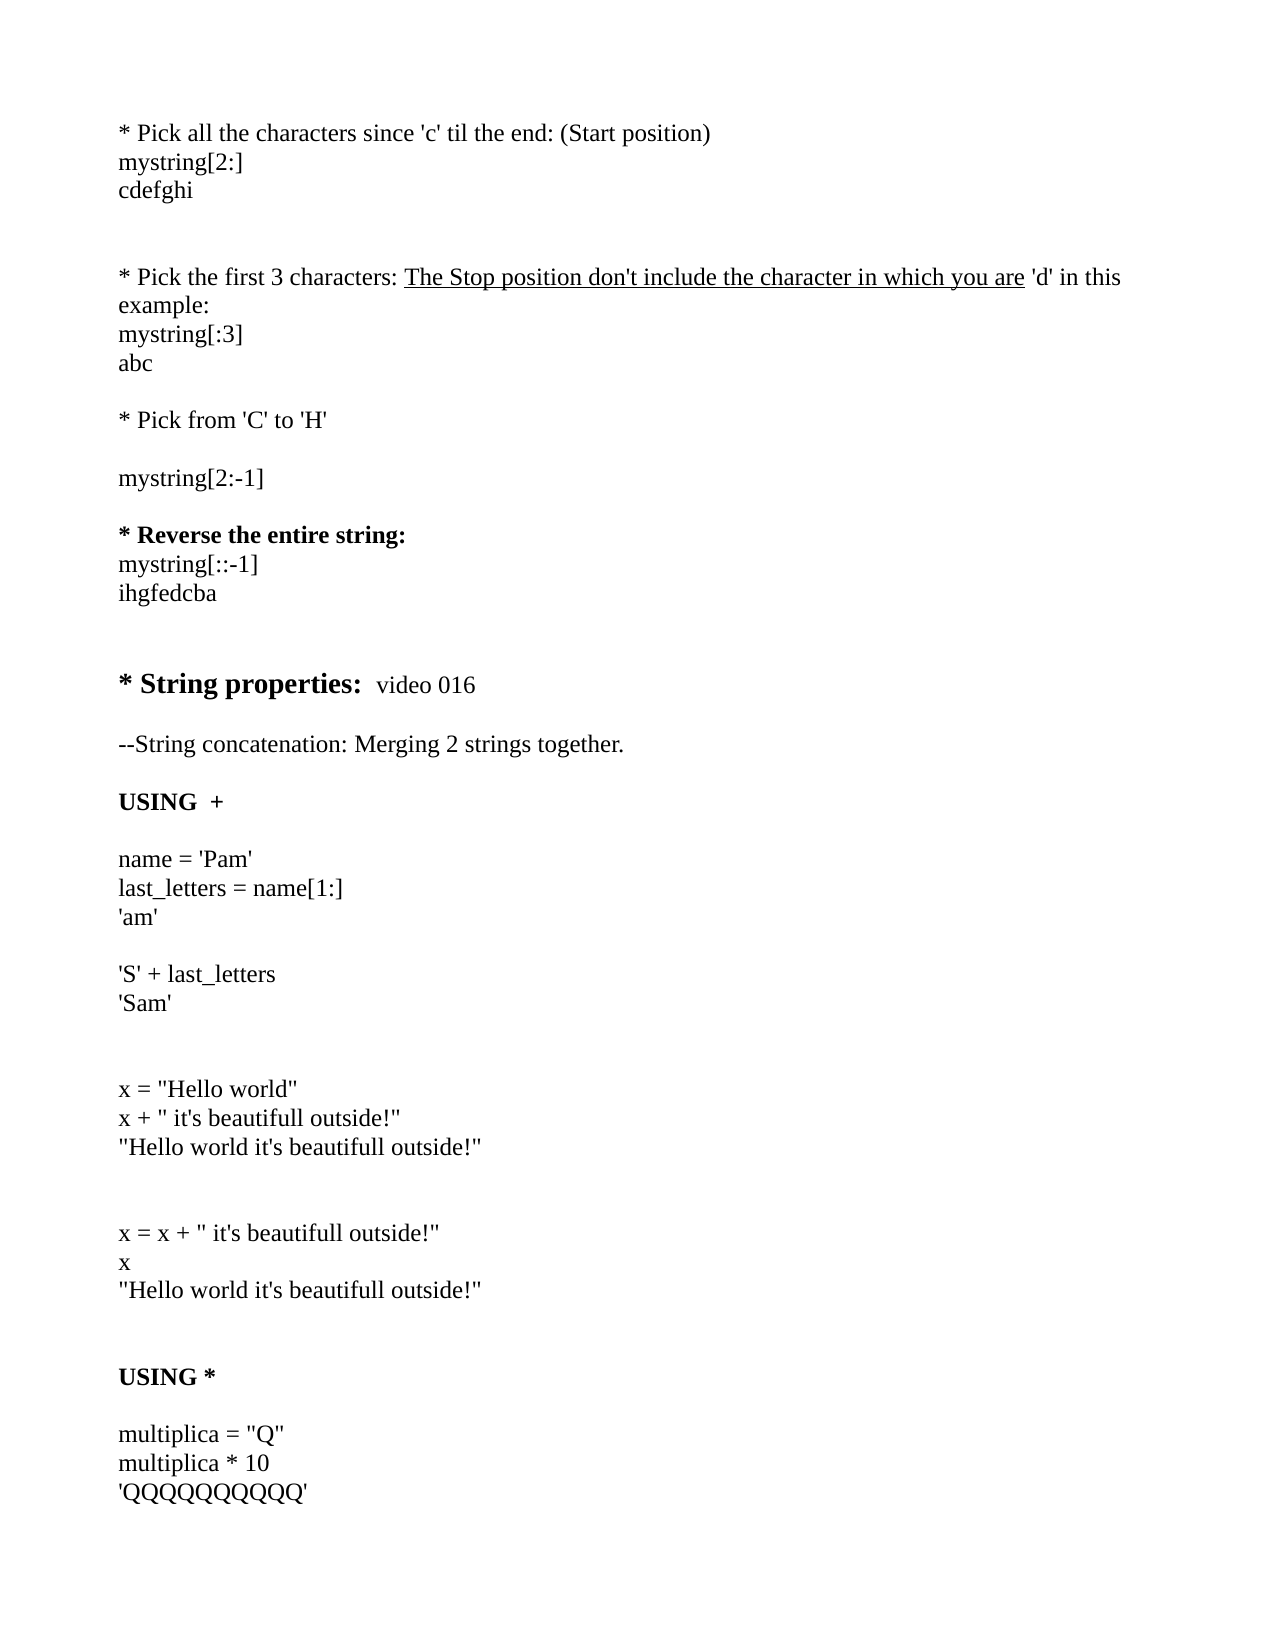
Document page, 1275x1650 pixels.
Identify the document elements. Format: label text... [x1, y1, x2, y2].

text * String properties: video 016 [118, 664, 1157, 700]
text --String concatenation: Merging 2 strings together. [118, 729, 1157, 758]
text * Pick all the characters since 'c' til the end: (Start position) mystring[2:] cdefghi [118, 118, 1157, 204]
text USING * multiplica = "Q" multiplica * 10 'QQQQQQQQQQ' [118, 1362, 1157, 1505]
text * Pick the first 3 characters: The Stop position don't include the character in which you are 'd' in this example: mystring[:3] abc * Pick from 'C' to 'H' mystring[2:-1] * Reverse the entire string: mystring[::-1] ihgfedcba [118, 262, 1157, 607]
text USING + name = 'Pam' last_letters = name[1:] 'am' 'S' + last_letters 'Sam' x = "Hello world" x + " it's beautifull outside!" "Hello world it's beautifull outside!" x = x + " it's beautifull outside!" x "Hello world it's beautifull outside!" [118, 787, 1157, 1304]
